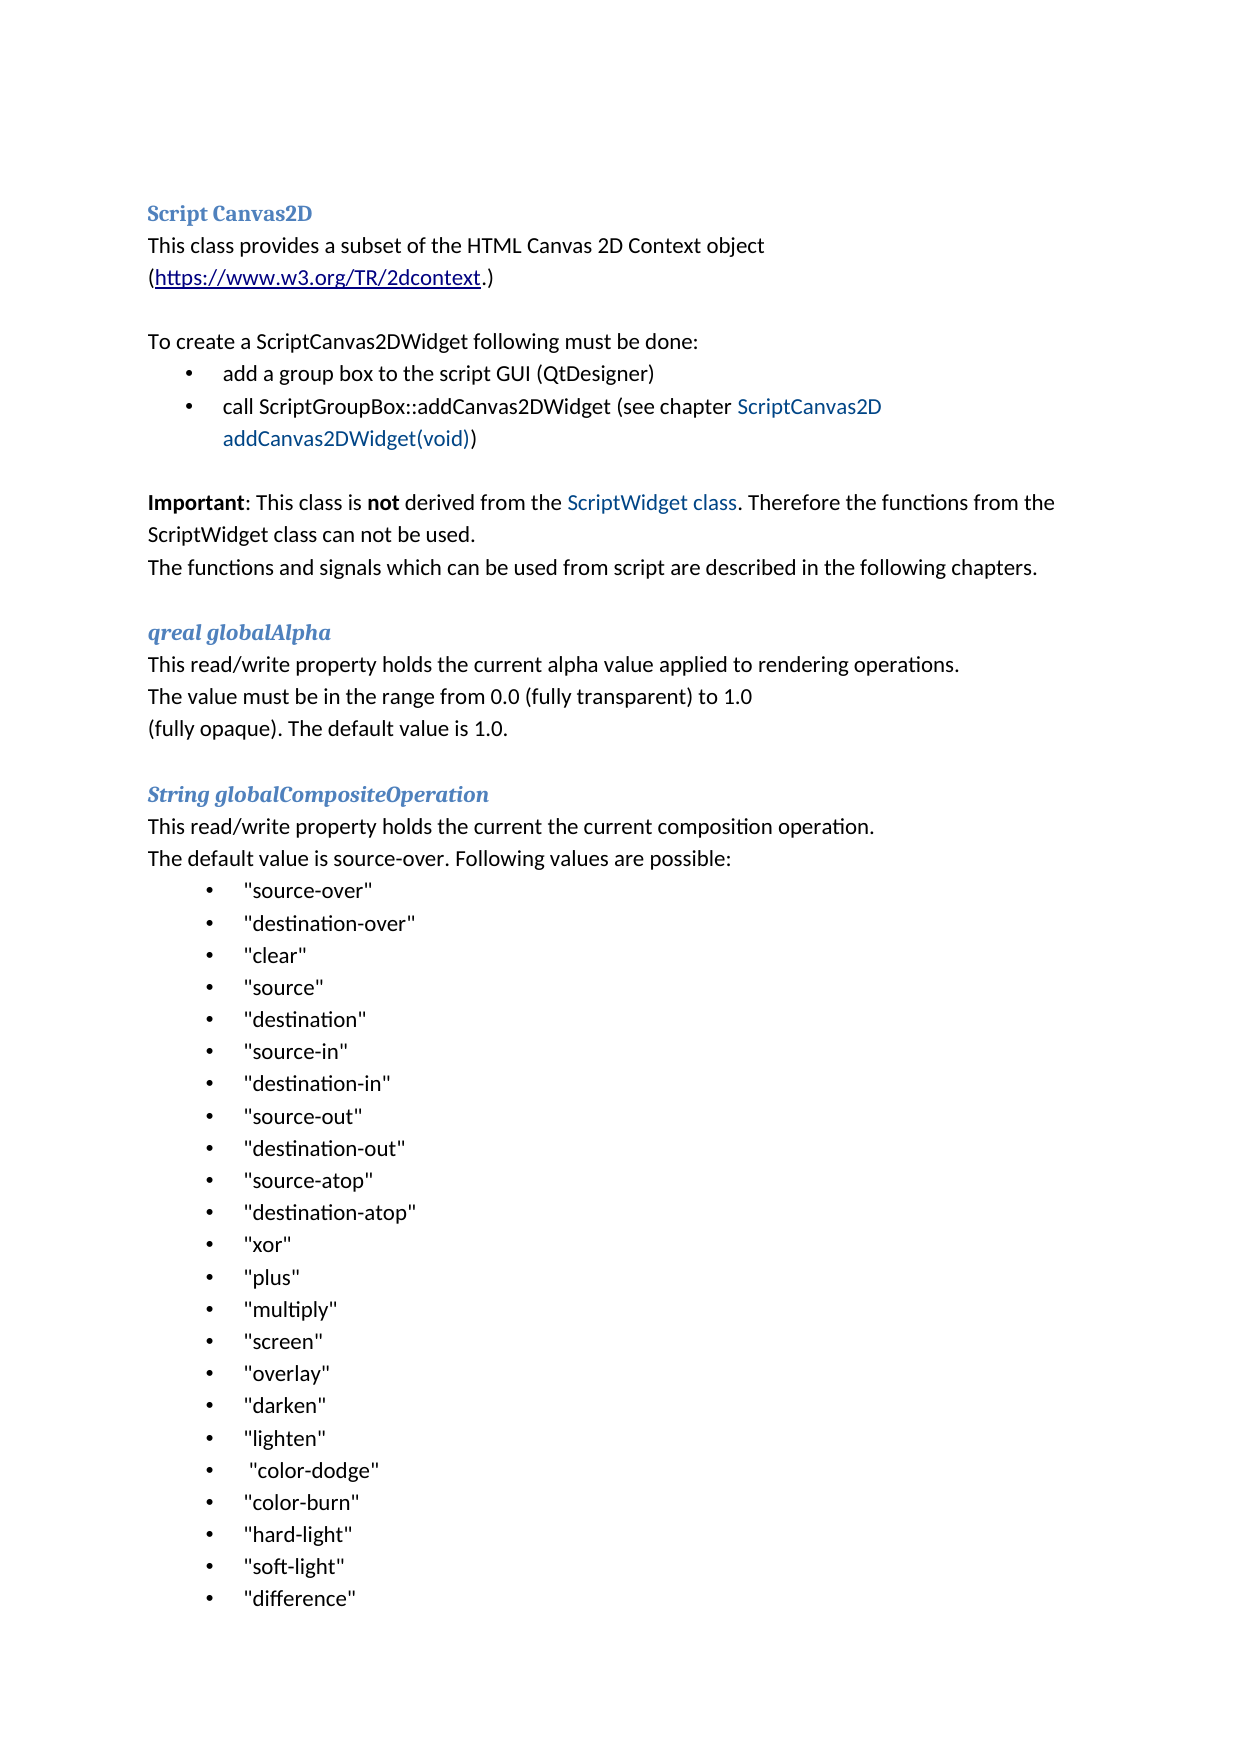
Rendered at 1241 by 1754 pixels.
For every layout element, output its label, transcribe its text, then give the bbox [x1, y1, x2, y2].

list "xor" [206, 1231, 1093, 1258]
list "screen" [206, 1327, 1093, 1355]
list add a group box to the script GUI (QtDesigner) [185, 359, 1093, 388]
list "source-atop" [206, 1166, 1093, 1194]
subtitle Script Canvas2D [148, 201, 1093, 227]
list "source" [206, 973, 1093, 1001]
text Important: This class is not derived from the ScriptWidget class. Therefore the functions from the ScriptWidget class can not be used. [148, 488, 1093, 548]
list "plus" [206, 1263, 1093, 1291]
text To create a ScriptCanvas2DWidget following must be done: [148, 327, 1093, 355]
list "source-out" [206, 1102, 1093, 1130]
subtitle qreal globalAlpha [148, 620, 1093, 646]
list "difference" [206, 1584, 1093, 1613]
list "color-dodge" [206, 1456, 1093, 1484]
text The functions and signals which can be used from script are described in the following chapters. [148, 553, 1093, 581]
text The value must be in the range from 0.0 (fully transparent) to 1.0 [148, 682, 1093, 710]
text This class provides a subset of the HTML Canvas 2D Context object (https://www.w3.org/TR/2dcontext.) [148, 231, 1093, 291]
list "clear" [206, 941, 1093, 969]
list "destination-atop" [206, 1198, 1093, 1226]
list "color-burn" [206, 1488, 1093, 1516]
list "destination-over" [206, 909, 1093, 937]
text This read/write property holds the current the current composition operation. [148, 812, 1093, 840]
text This read/write property holds the current alpha value applied to rendering operations. [148, 650, 1093, 678]
list "overlay" [206, 1359, 1093, 1387]
list "source-in" [206, 1037, 1093, 1065]
list "source-over" [206, 876, 1093, 904]
list "hard-light" [206, 1520, 1093, 1548]
list "soft-light" [206, 1552, 1093, 1580]
text (fully opaque). The default value is 1.0. [148, 714, 1093, 743]
list "multiply" [206, 1295, 1093, 1323]
list "destination" [206, 1005, 1093, 1033]
list "destination-in" [206, 1069, 1093, 1098]
list call ScriptGroupBox::addCanvas2DWidget (see chapter ScriptCanvas2D addCanvas2DWidget(void)) [185, 392, 1093, 452]
list "lighten" [206, 1424, 1093, 1452]
list "destination-out" [206, 1134, 1093, 1162]
subtitle String globalCompositeOperation [148, 782, 1093, 808]
text The default value is source-over. Following values are possible: [148, 844, 1093, 872]
list "darken" [206, 1391, 1093, 1419]
